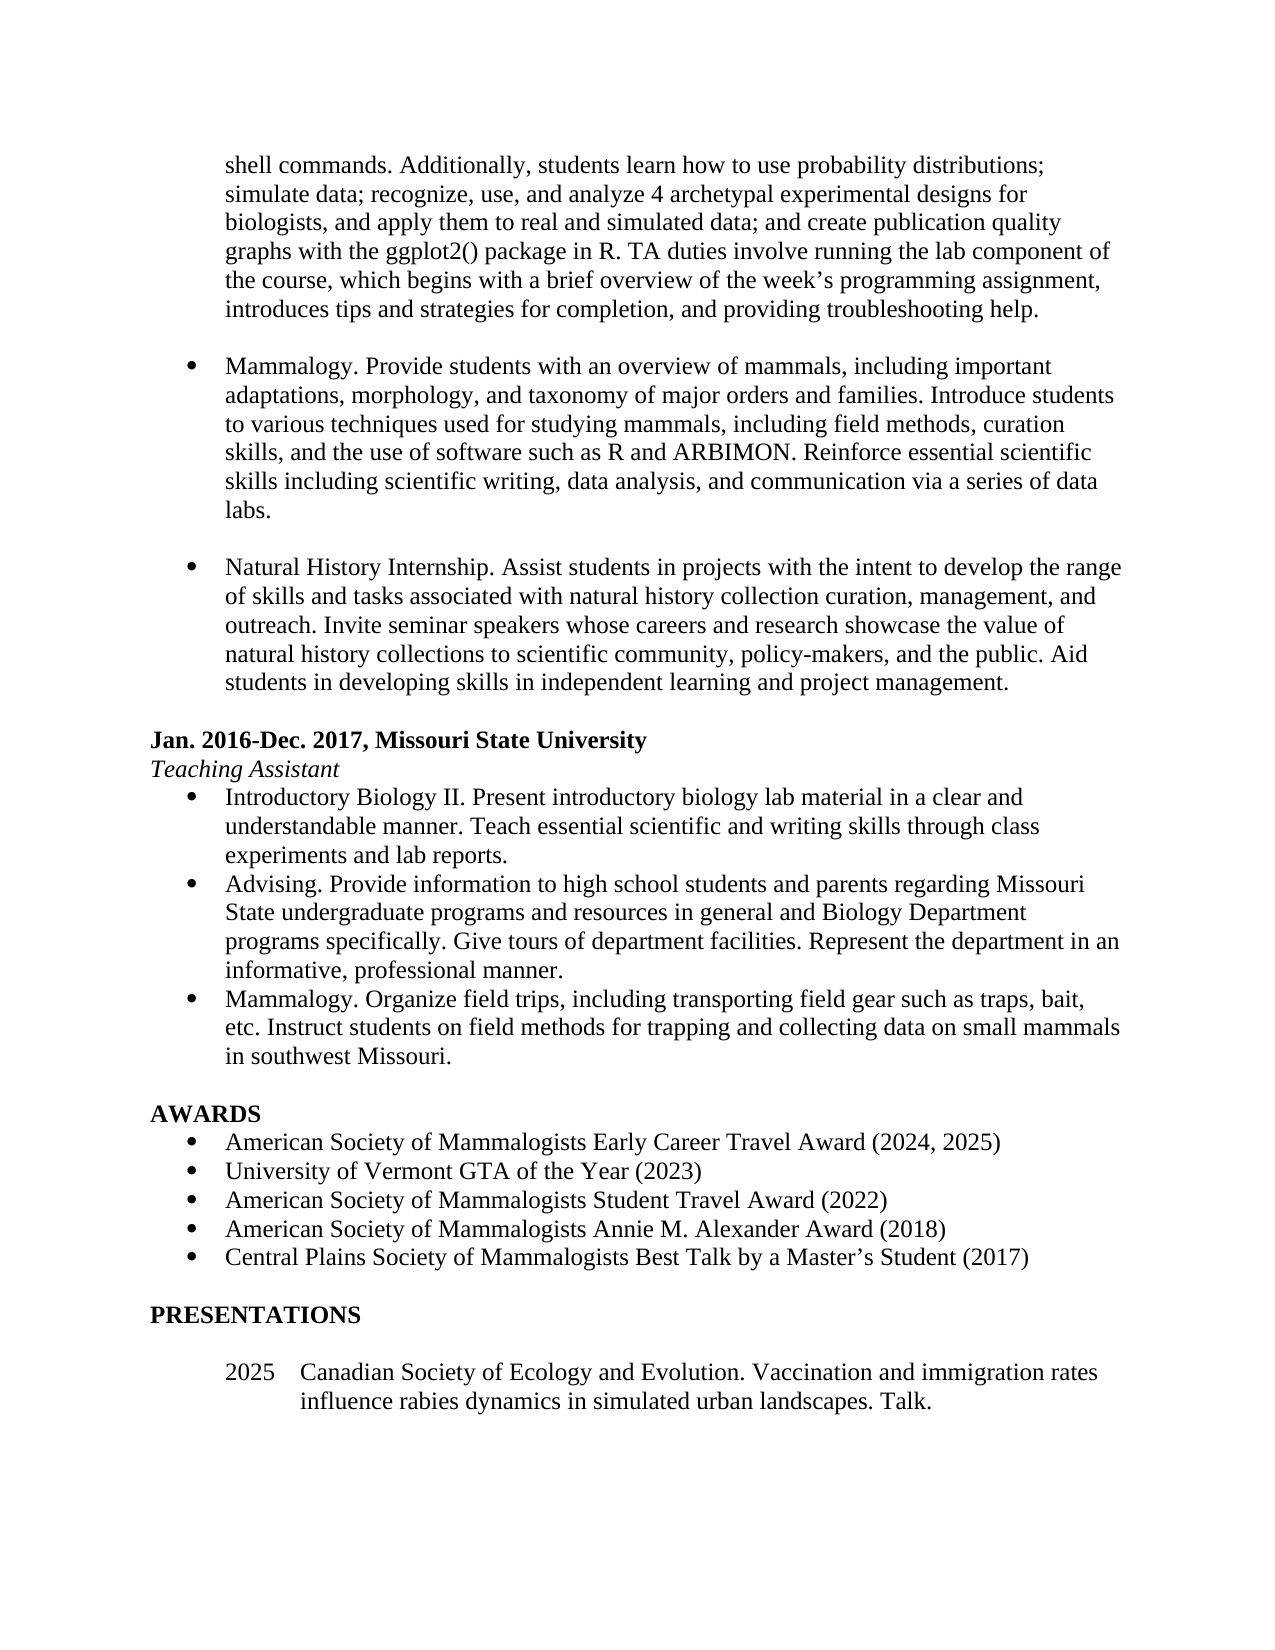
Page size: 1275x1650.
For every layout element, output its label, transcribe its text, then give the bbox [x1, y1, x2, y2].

text AWARDS [150, 1099, 1125, 1127]
list Advising. Provide information to high school students and parents regarding Missouri State undergraduate programs and resources in general and Biology Department programs specifically. Give tours of department facilities. Represent the department in an informative, professional manner. [187, 869, 1125, 984]
list Mammalogy. Organize field trips, including transporting field gear such as traps, bait, etc. Instruct students on field methods for trapping and collecting data on small mammals in southwest Missouri. [187, 984, 1125, 1070]
list Introductory Biology II. Present introductory biology lab material in a clear and understandable manner. Teach essential scientific and writing skills through class experiments and lab reports. [187, 782, 1125, 869]
list American Society of Mammalogists Early Career Travel Award (2024, 2025) [187, 1127, 1125, 1156]
text 2025 Canadian Society of Ecology and Evolution. Vaccination and immigration rates influence rabies dynamics in simulated urban landscapes. Talk. [225, 1357, 1125, 1415]
list American Society of Mammalogists Annie M. Alexander Award (2018) [187, 1214, 1125, 1242]
text Jan. 2016-Dec. 2017, Missouri State University [150, 725, 1125, 754]
list Mammalogy. Provide students with an overview of mammals, including important adaptations, morphology, and taxonomy of major orders and families. Introduce students to various techniques used for studying mammals, including field methods, curation skills, and the use of software such as R and ARBIMON. Reinforce essential scientific skills including scientific writing, data analysis, and communication via a series of data labs. [187, 351, 1125, 524]
list Central Plains Society of Mammalogists Best Talk by a Master’s Student (2017) [187, 1242, 1125, 1271]
list University of Vermont GTA of the Year (2023) [187, 1156, 1125, 1185]
list American Society of Mammalogists Student Travel Award (2022) [187, 1185, 1125, 1214]
text Teaching Assistant [150, 754, 1125, 782]
list shell commands. Additionally, students learn how to use probability distributions; simulate data; recognize, use, and analyze 4 archetypal experimental designs for biologists, and apply them to real and simulated data; and create publication quality graphs with the ggplot2() package in R. TA duties involve running the lab component of the course, which begins with a brief overview of the week’s programming assignment, introduces tips and strategies for completion, and providing troubleshooting help. [187, 150, 1125, 322]
text PRESENTATIONS [150, 1300, 1125, 1329]
list Natural History Internship. Assist students in projects with the intent to develop the range of skills and tasks associated with natural history collection curation, management, and outreach. Invite seminar speakers whose careers and research showcase the value of natural history collections to scientific community, policy-makers, and the public. Aid students in developing skills in independent learning and project management. [187, 552, 1125, 696]
